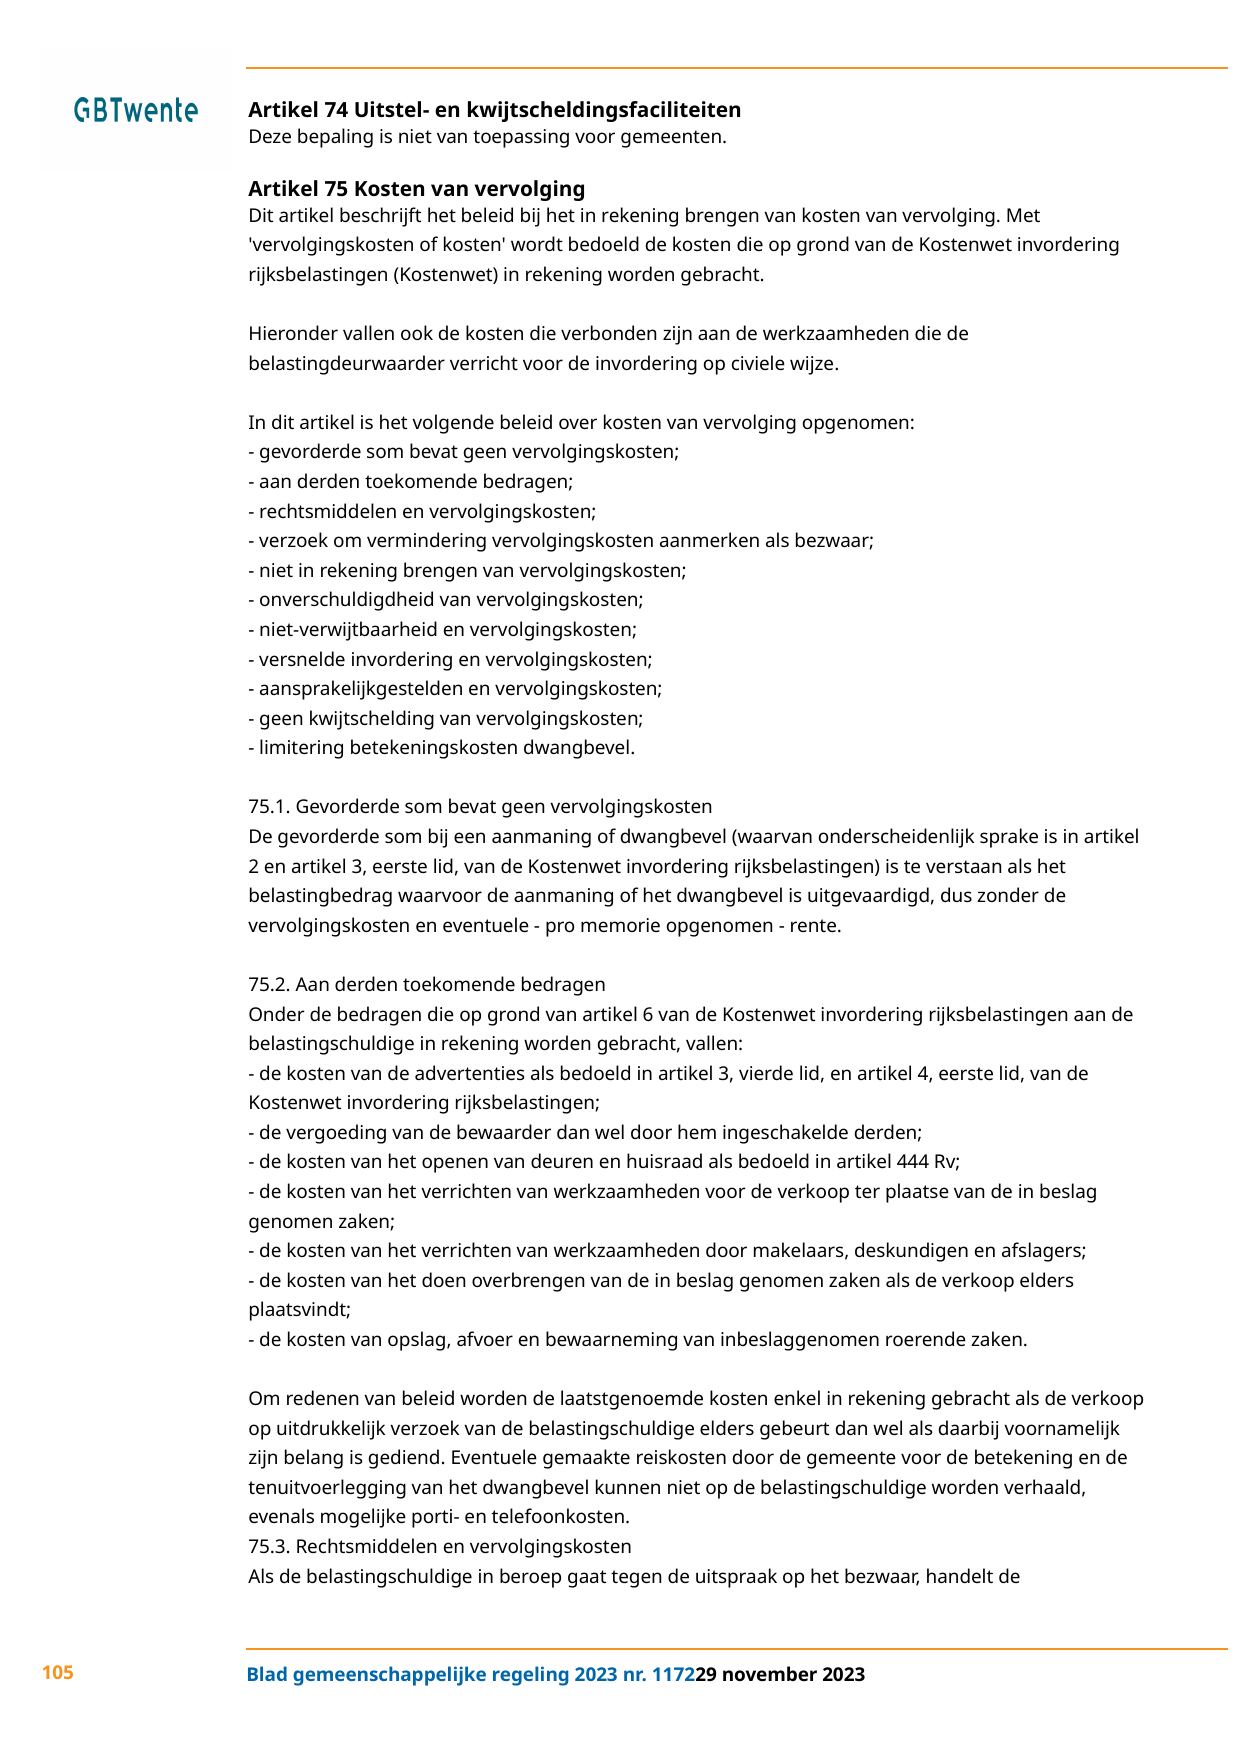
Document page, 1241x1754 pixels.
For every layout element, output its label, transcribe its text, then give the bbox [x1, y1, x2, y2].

text Om redenen van beleid worden de laatstgenoemde kosten enkel in rekening gebracht als de verkoop op uitdrukkelijk verzoek van de belastingschuldige elders gebeurt dan wel als daarbij voornamelijk zijn belang is gediend. Eventuele gemaakte reiskosten door de gemeente voor de betekening en de tenuitvoerlegging van het dwangbevel kunnen niet op de belastingschuldige worden verhaald, evenals mogelijke porti- en telefoonkosten. [248, 1385, 1152, 1529]
text - de kosten van het verrichten van werkzaamheden door makelaars, deskundigen en afslagers; [248, 1237, 1152, 1263]
text Artikel 74 Uitstel- en kwijtscheldingsfaciliteiten [248, 95, 1152, 123]
text - de kosten van opslag, afvoer en bewaarneming van inbeslaggenomen roerende zaken. [248, 1326, 1152, 1352]
text - niet-verwijtbaarheid en vervolgingskosten; [248, 616, 1152, 642]
text De gevorderde som bij een aanmaning of dwangbevel (waarvan onderscheidenlijk sprake is in artikel 2 en artikel 3, eerste lid, van de Kostenwet invordering rijksbelastingen) is te verstaan als het belastingbedrag waarvoor de aanmaning of het dwangbevel is uitgevaardigd, dus zonder de vervolgingskosten en eventuele - pro memorie opgenomen - rente. [248, 823, 1152, 938]
text - de vergoeding van de bewaarder dan wel door hem ingeschakelde derden; [248, 1119, 1152, 1145]
text Dit artikel beschrijft het beleid bij het in rekening brengen van kosten van vervolging. Met 'vervolgingskosten of kosten' wordt bedoeld de kosten die op grond van de Kostenwet invordering rijksbelastingen (Kostenwet) in rekening worden gebracht. [248, 202, 1152, 287]
text - de kosten van het verrichten van werkzaamheden voor de verkoop ter plaatse van de in beslag genomen zaken; [248, 1178, 1152, 1234]
text - verzoek om vermindering vervolgingskosten aanmerken als bezwaar; [248, 527, 1152, 553]
text - de kosten van het doen overbrengen van de in beslag genomen zaken als de verkoop elders plaatsvindt; [248, 1267, 1152, 1322]
text - geen kwijtschelding van vervolgingskosten; [248, 705, 1152, 731]
text In dit artikel is het volgende beleid over kosten van vervolging opgenomen: [248, 409, 1152, 435]
text - gevorderde som bevat geen vervolgingskosten; [248, 439, 1152, 464]
text Als de belastingschuldige in beroep gaat tegen de uitspraak op het bezwaar, handelt de [248, 1563, 1152, 1589]
text - de kosten van het openen van deuren en huisraad als bedoeld in artikel 444 Rv; [248, 1149, 1152, 1174]
text Hieronder vallen ook de kosten die verbonden zijn aan de werkzaamheden die de belastingdeurwaarder verricht voor de invordering op civiele wijze. [248, 320, 1152, 376]
text - de kosten van de advertenties als bedoeld in artikel 3, vierde lid, en artikel 4, eerste lid, van de Kostenwet invordering rijksbelastingen; [248, 1060, 1152, 1115]
text 75.1. Gevorderde som bevat geen vervolgingskosten [248, 794, 1152, 819]
text - rechtsmiddelen en vervolgingskosten; [248, 498, 1152, 524]
picture [41, 47, 231, 172]
text 75.3. Rechtsmiddelen en vervolgingskosten [248, 1533, 1152, 1559]
text - aan derden toekomende bedragen; [248, 468, 1152, 494]
text - versnelde invordering en vervolgingskosten; [248, 646, 1152, 672]
text - niet in rekening brengen van vervolgingskosten; [248, 557, 1152, 583]
text Deze bepaling is niet van toepassing voor gemeenten. [248, 123, 1152, 149]
text Artikel 75 Kosten van vervolging [248, 174, 1152, 202]
text Onder de bedragen die op grond van artikel 6 van de Kostenwet invordering rijksbelastingen aan de belastingschuldige in rekening worden gebracht, vallen: [248, 1001, 1152, 1056]
text 75.2. Aan derden toekomende bedragen [248, 971, 1152, 997]
text - limitering betekeningskosten dwangbevel. [248, 734, 1152, 760]
text - aansprakelijkgestelden en vervolgingskosten; [248, 675, 1152, 701]
text - onverschuldigdheid van vervolgingskosten; [248, 587, 1152, 612]
